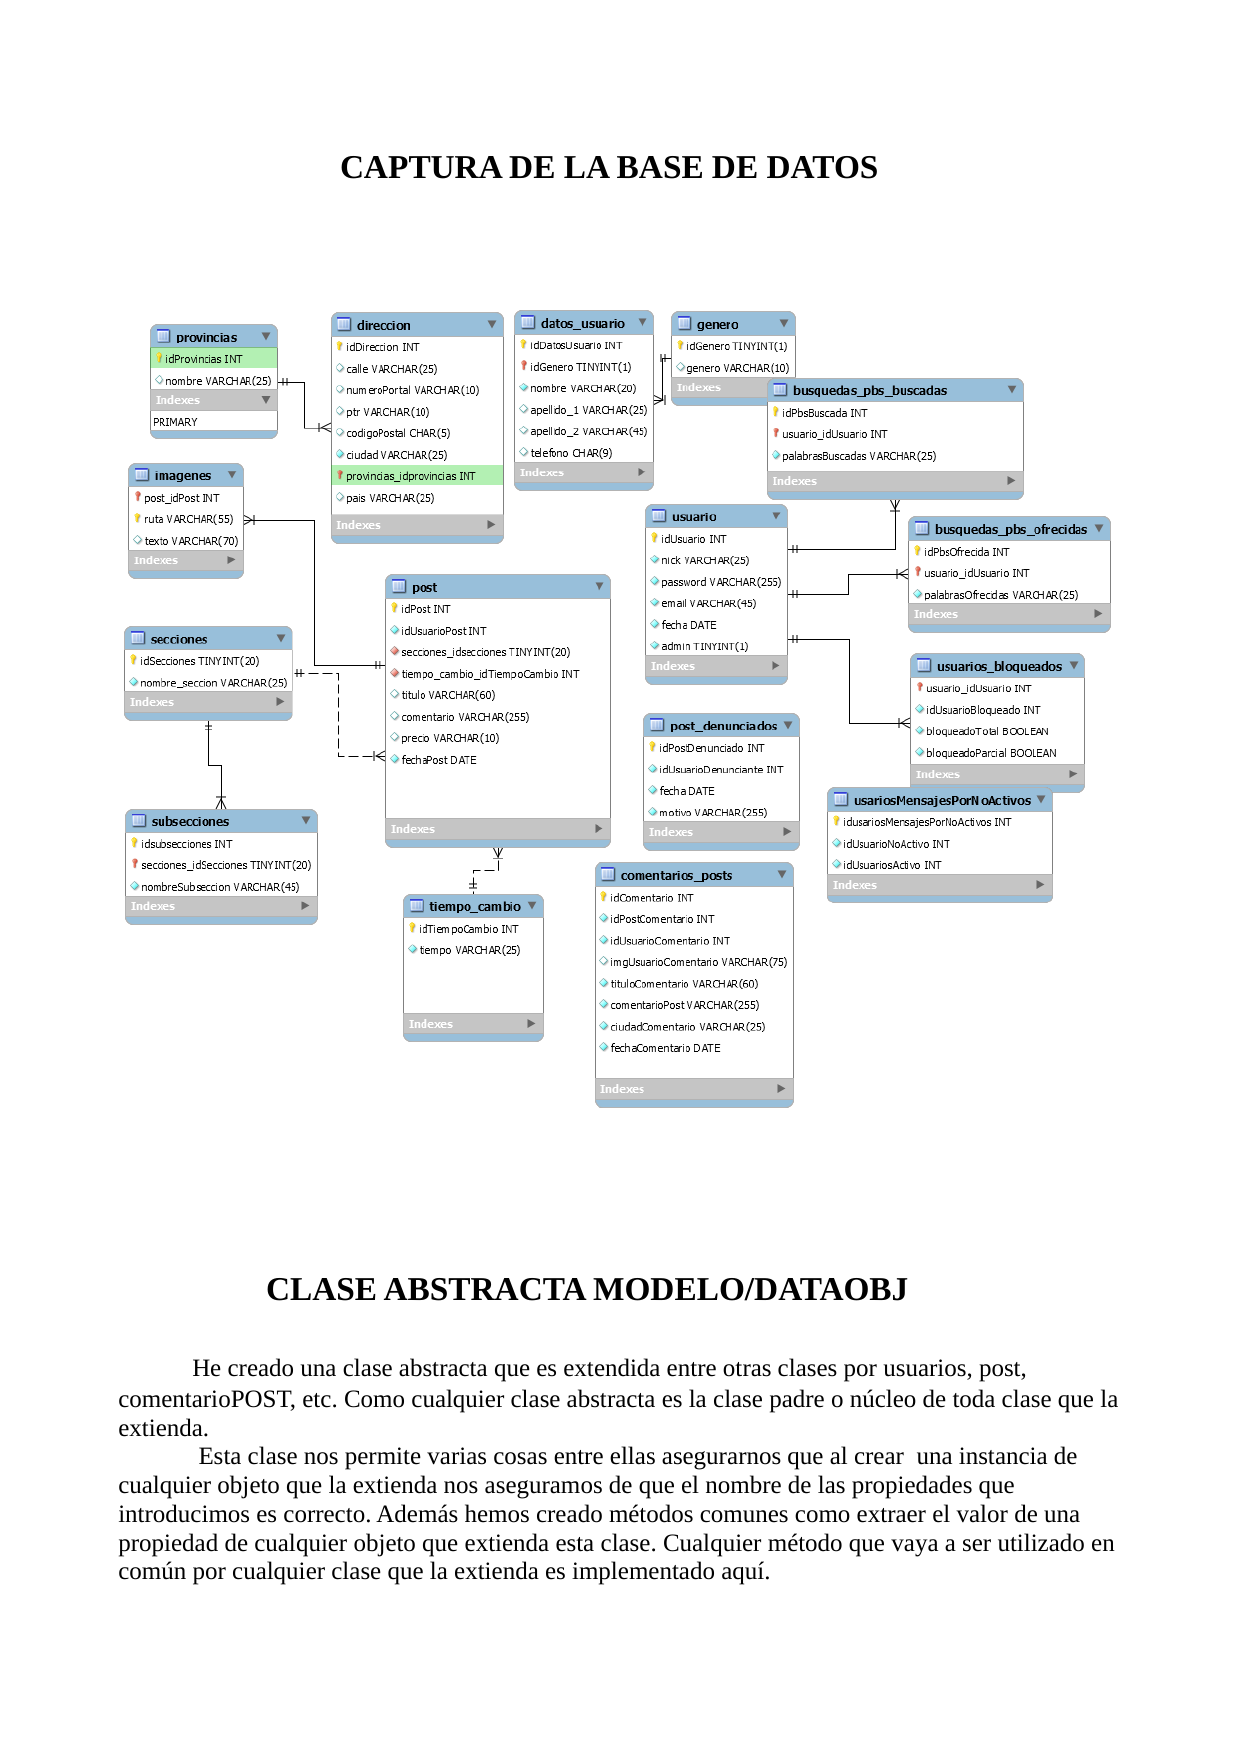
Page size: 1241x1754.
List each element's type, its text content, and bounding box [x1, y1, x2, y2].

picture [118, 300, 1123, 1116]
text CLASE ABSTRACTA MODELO/DATAOBJ [118, 1269, 1122, 1307]
text CAPTURA DE LA BASE DE DATOS [118, 147, 1122, 185]
text He creado una clase abstracta que es extendida entre otras clases por usuarios, post, comentarioPOST, etc. Como cualquier clase abstracta es la clase padre o núcleo de toda clase que la extienda. [118, 1346, 1122, 1441]
text Esta clase nos permite varias cosas entre ellas asegurarnos que al crear una instancia de cualquier objeto que la extienda nos aseguramos de que el nombre de las propiedades que introducimos es correcto. Además hemos creado métodos comunes como extraer el valor de una propiedad de cualquier objeto que extienda esta clase. Cualquier método que vaya a ser utilizado en común por cualquier clase que la extienda es implementado aquí. [118, 1441, 1122, 1585]
